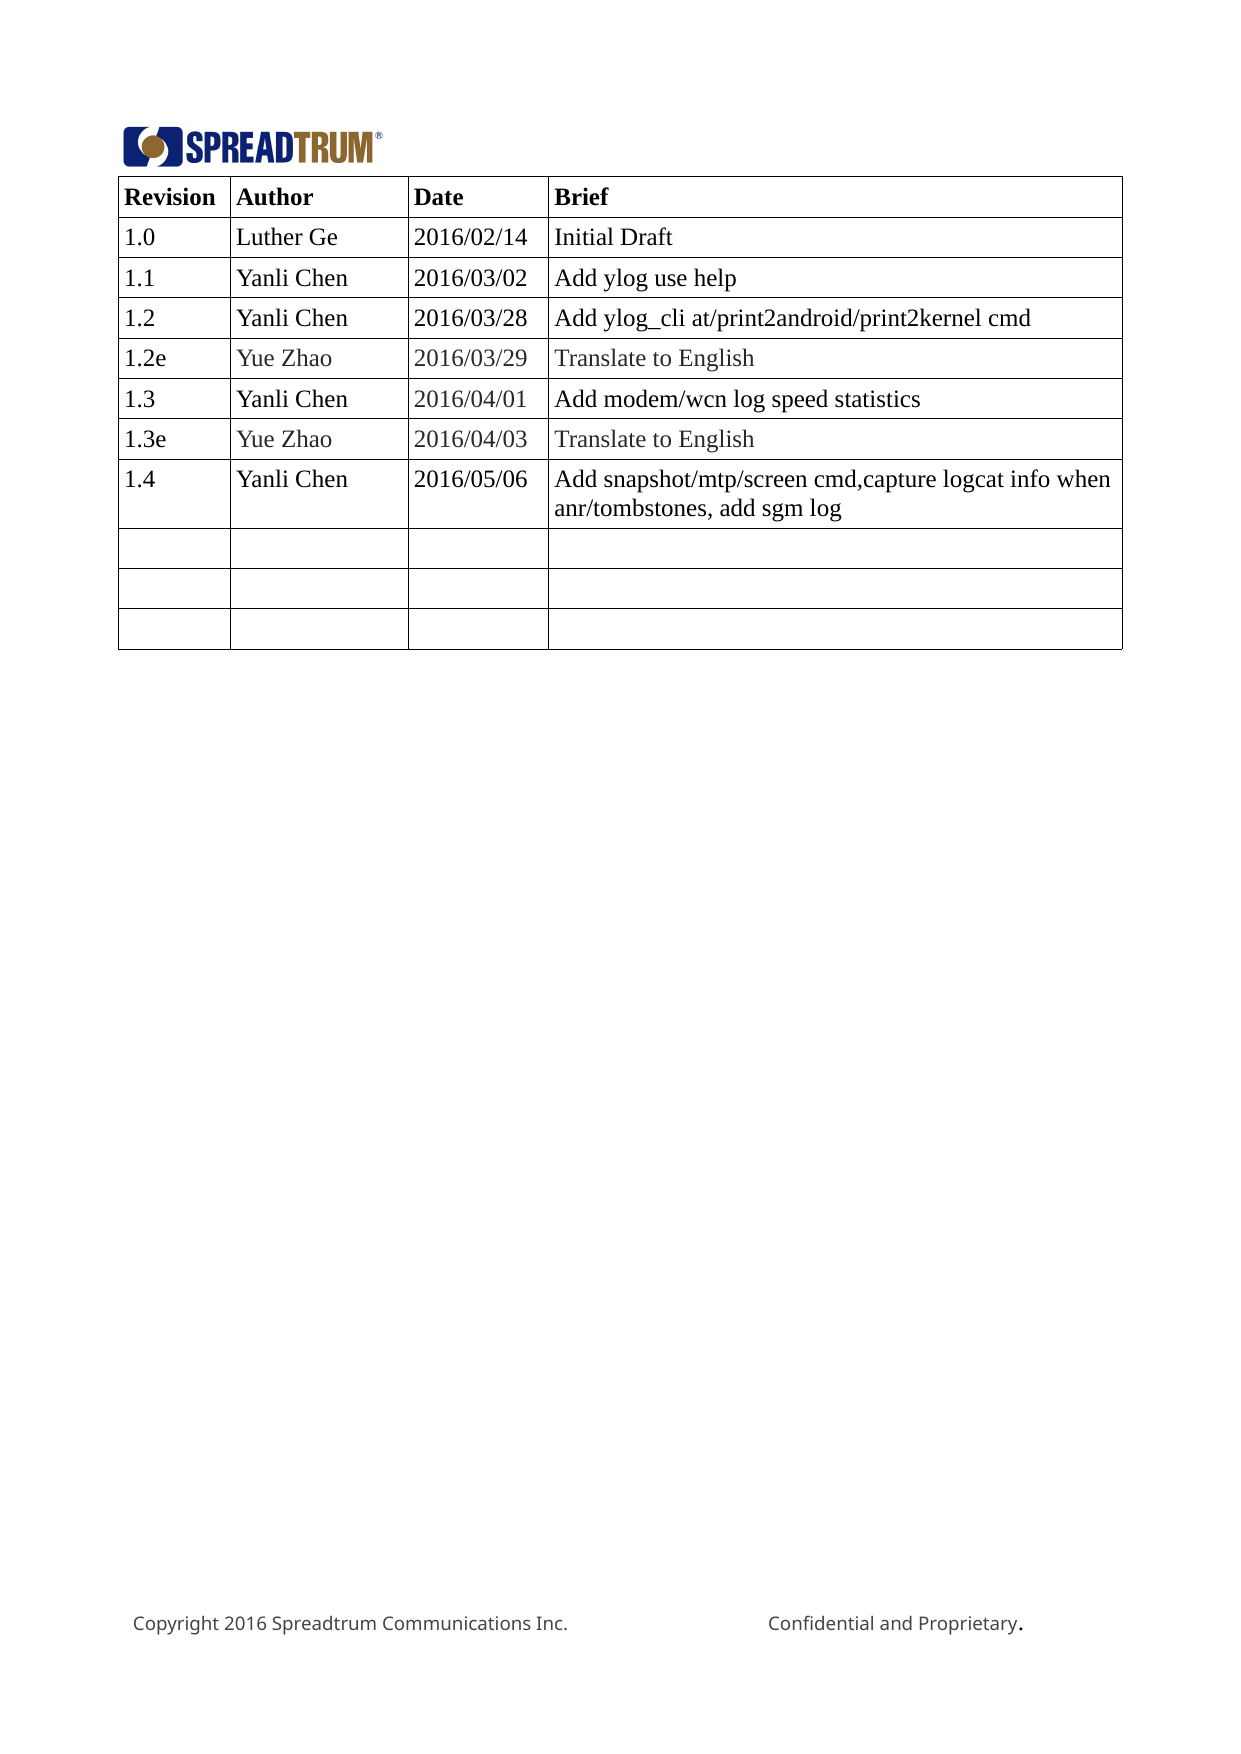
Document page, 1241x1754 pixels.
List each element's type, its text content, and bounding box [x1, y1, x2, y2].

table_cell Add ylog use help [549, 258, 1122, 297]
picture [120, 123, 386, 168]
table_cell Luther Ge [231, 218, 408, 257]
table_cell [231, 569, 408, 608]
table_cell 2016/03/29 [409, 339, 548, 378]
table_cell Add modem/wcn log speed statistics [549, 379, 1122, 418]
table_cell [409, 529, 548, 568]
table_cell 1.3 [119, 379, 230, 418]
table_cell Add snapshot/mtp/screen cmd,capture logcat info when anr/tombstones, add sgm log [549, 460, 1122, 528]
table_cell 1.2 [119, 298, 230, 338]
table_cell Initial Draft [549, 218, 1122, 257]
table_cell [549, 529, 1122, 568]
table_cell [549, 569, 1122, 608]
table_cell 2016/03/02 [409, 258, 548, 297]
table_cell 2016/03/28 [409, 298, 548, 338]
table_cell Translate to English [549, 339, 1122, 378]
table_cell 1.3e [119, 419, 230, 458]
table_cell 1.1 [119, 258, 230, 297]
table_cell [409, 569, 548, 608]
table_cell [549, 609, 1122, 648]
table_cell 2016/04/01 [409, 379, 548, 418]
table_cell Add ylog_cli at/print2android/print2kernel cmd [549, 298, 1122, 338]
table_cell 1.4 [119, 460, 230, 528]
table_header Date [409, 177, 548, 217]
table_cell Yanli Chen [231, 460, 408, 528]
table_cell Yue Zhao [231, 339, 408, 378]
table_cell [231, 529, 408, 568]
table_cell 2016/02/14 [409, 218, 548, 257]
table_header Author [231, 177, 408, 217]
table_cell [119, 609, 230, 648]
table_cell 1.2e [119, 339, 230, 378]
table_cell 2016/04/03 [409, 419, 548, 458]
table_cell [119, 569, 230, 608]
table_cell Yanli Chen [231, 258, 408, 297]
table_cell [119, 529, 230, 568]
table_cell 2016/05/06 [409, 460, 548, 528]
table_cell [231, 609, 408, 648]
table_cell 1.0 [119, 218, 230, 257]
table_cell Yanli Chen [231, 298, 408, 338]
table_cell Yanli Chen [231, 379, 408, 418]
table_header Brief [549, 177, 1122, 217]
table_cell Translate to English [549, 419, 1122, 458]
table_cell Yue Zhao [231, 419, 408, 458]
table_header Revision [119, 177, 230, 217]
table_cell [409, 609, 548, 648]
